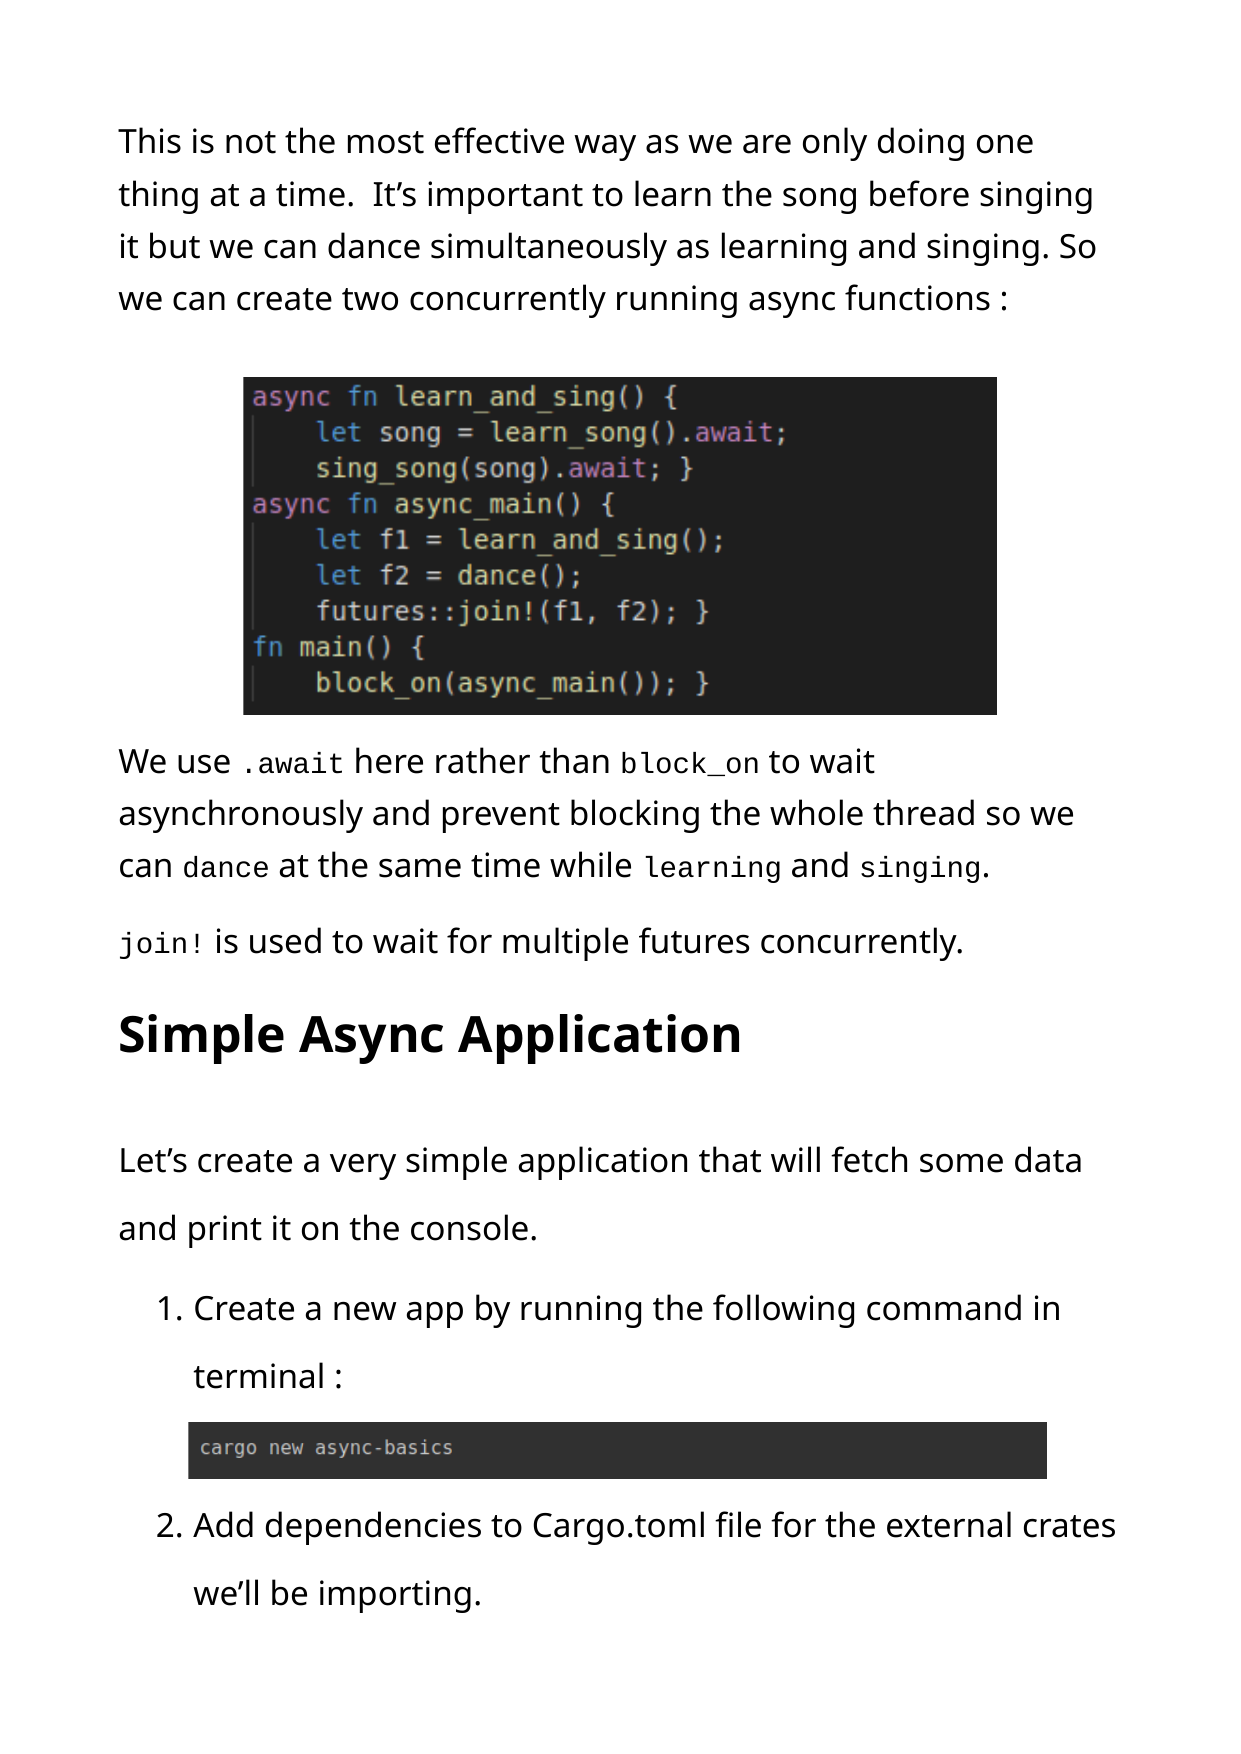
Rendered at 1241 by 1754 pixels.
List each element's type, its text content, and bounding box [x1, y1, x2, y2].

text join! is used to wait for multiple futures concurrently. [118, 918, 1122, 963]
text Let’s create a very simple application that will fetch some data and print it on the console. [118, 1137, 1122, 1250]
picture [188, 1422, 1047, 1479]
list Create a new app by running the following command in terminal : [156, 1285, 1122, 1398]
picture [243, 377, 997, 715]
text This is not the most effective way as we are only doing one thing at a time. It’s important to learn the song before singing it but we can dance simultaneously as learning and singing. So we can create two concurrently running async functions : [118, 118, 1122, 320]
text Simple Async Application [118, 999, 1122, 1067]
list Add dependencies to Cargo.toml file for the external crates we’ll be importing. [156, 1469, 1122, 1615]
text We use .await here rather than block_on to wait asynchronously and prevent blocking the whole thread so we can dance at the same time while learning and singing. [118, 738, 1122, 887]
